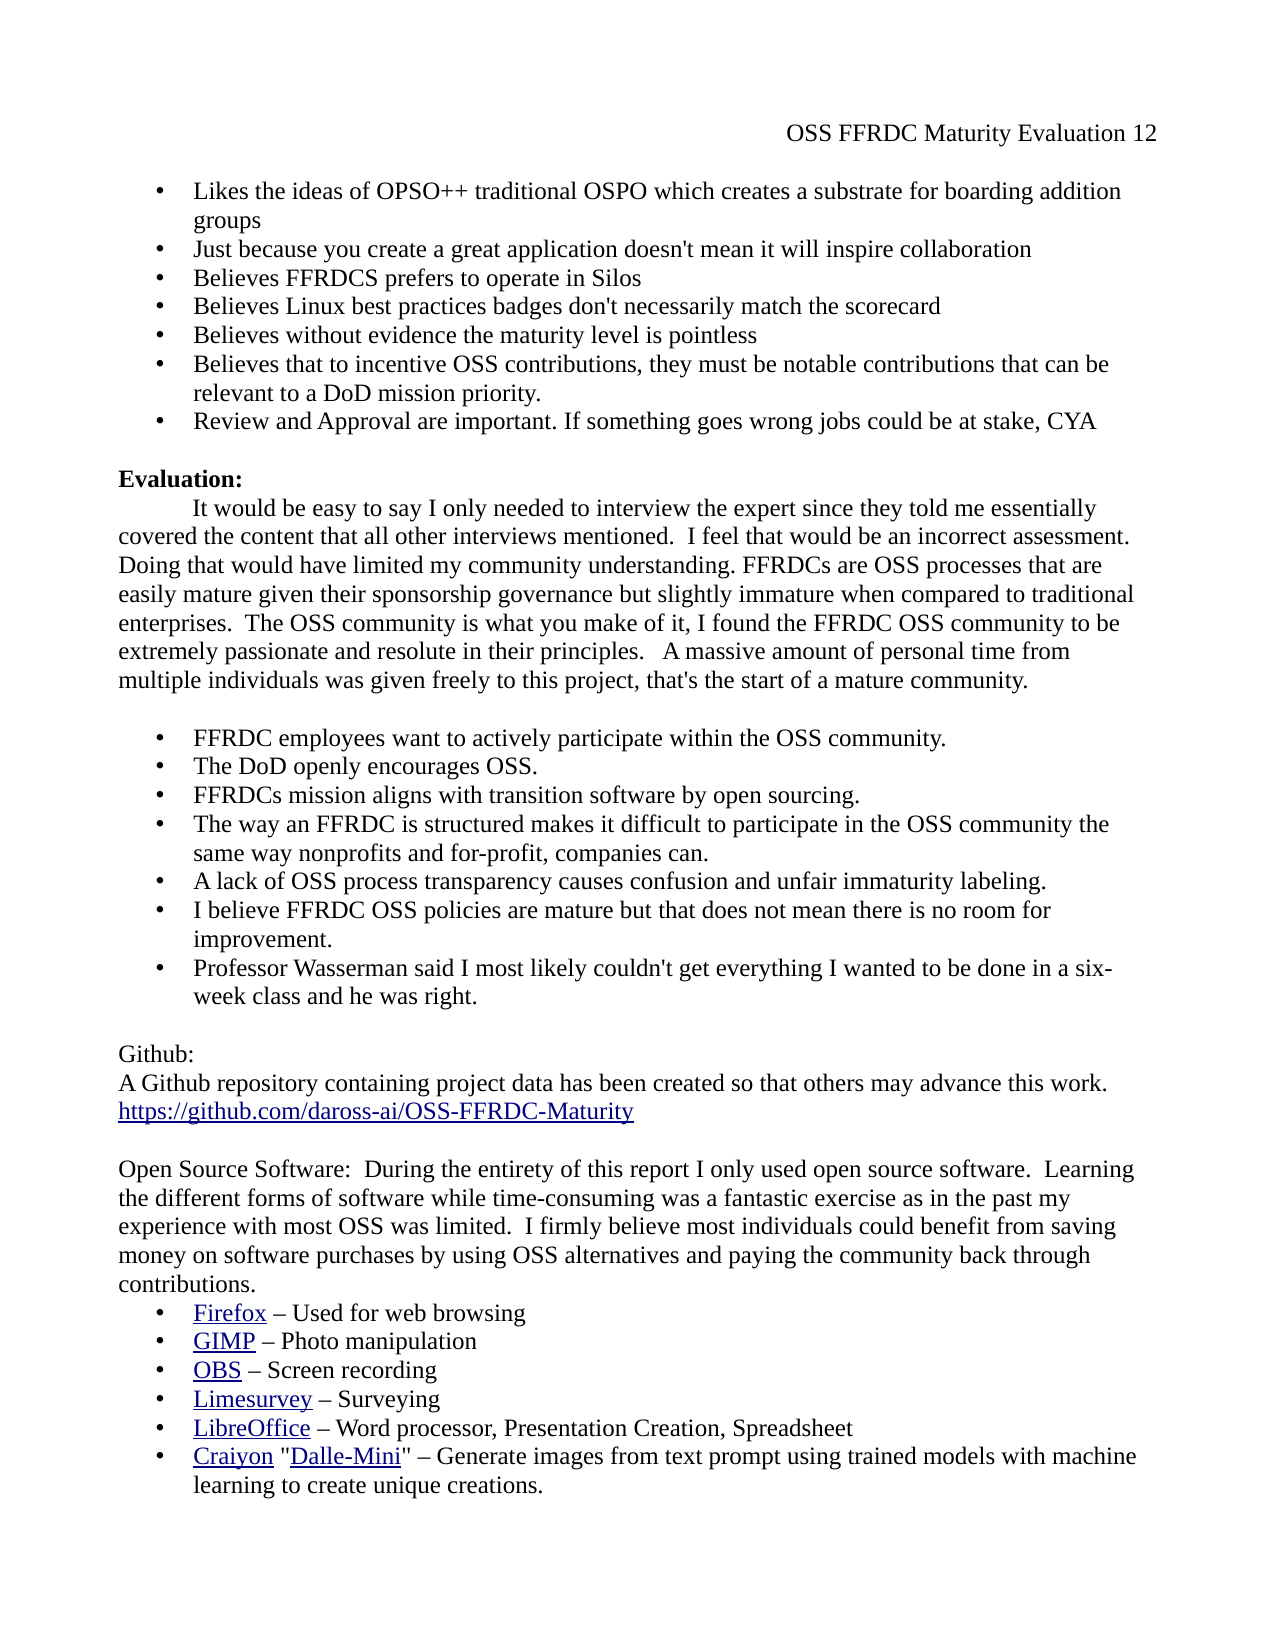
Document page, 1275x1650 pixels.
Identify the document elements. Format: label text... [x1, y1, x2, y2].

text Github: [118, 1039, 1157, 1068]
list Firefox – Used for web browsing [156, 1298, 1157, 1326]
text https://github.com/daross-ai/OSS-FFRDC-Maturity [118, 1096, 1157, 1125]
list LibreOffice – Word processor, Presentation Creation, Spreadsheet [156, 1413, 1157, 1441]
list GIMP – Photo manipulation [156, 1326, 1157, 1355]
list OBS – Screen recording [156, 1355, 1157, 1384]
list Believes Linux best practices badges don't necessarily match the scorecard [156, 291, 1157, 320]
text Evaluation: [118, 464, 1157, 493]
list Just because you create a great application doesn't mean it will inspire collaboration [156, 234, 1157, 263]
list Craiyon "Dalle-Mini" – Generate images from text prompt using trained models with machine learning to create unique creations. [156, 1441, 1157, 1499]
list FFRDCs mission aligns with transition software by open sourcing. [156, 780, 1157, 809]
list Likes the ideas of OPSO++ traditional OSPO which creates a substrate for boarding addition groups [156, 176, 1157, 234]
list Believes without evidence the maturity level is pointless [156, 320, 1157, 349]
text Open Source Software: During the entirety of this report I only used open source software. Learning the different forms of software while time-consuming was a fantastic exercise as in the past my experience with most OSS was limited. I firmly believe most individuals could benefit from saving money on software purchases by using OSS alternatives and paying the community back through contributions. [118, 1154, 1157, 1298]
list Believes that to incentive OSS contributions, they must be notable contributions that can be relevant to a DoD mission priority. [156, 349, 1157, 406]
list FFRDC employees want to actively participate within the OSS community. [156, 723, 1157, 751]
list The way an FFRDC is structured makes it difficult to participate in the OSS community the same way nonprofits and for-profit, companies can. [156, 809, 1157, 866]
list Believes FFRDCS prefers to operate in Silos [156, 263, 1157, 291]
list The DoD openly encourages OSS. [156, 751, 1157, 780]
text It would be easy to say I only needed to interview the expert since they told me essentially covered the content that all other interviews mentioned. I feel that would be an incorrect assessment. Doing that would have limited my community understanding. FFRDCs are OSS processes that are easily mature given their sponsorship governance but slightly immature when compared to traditional enterprises. The OSS community is what you make of it, I found the FFRDC OSS community to be extremely passionate and resolute in their principles. A massive amount of personal time from multiple individuals was given freely to this project, that's the start of a mature community. [118, 493, 1157, 694]
list Review and Approval are important. If something goes wrong jobs could be at stake, CYA [156, 406, 1157, 435]
list Limesurvey – Surveying [156, 1384, 1157, 1413]
list Professor Wasserman said I most likely couldn't get everything I wanted to be done in a six-week class and he was right. [156, 953, 1157, 1010]
list A lack of OSS process transparency causes confusion and unfair immaturity labeling. [156, 866, 1157, 895]
list I believe FFRDC OSS policies are mature but that does not mean there is no room for improvement. [156, 895, 1157, 953]
text A Github repository containing project data has been created so that others may advance this work. [118, 1068, 1157, 1096]
